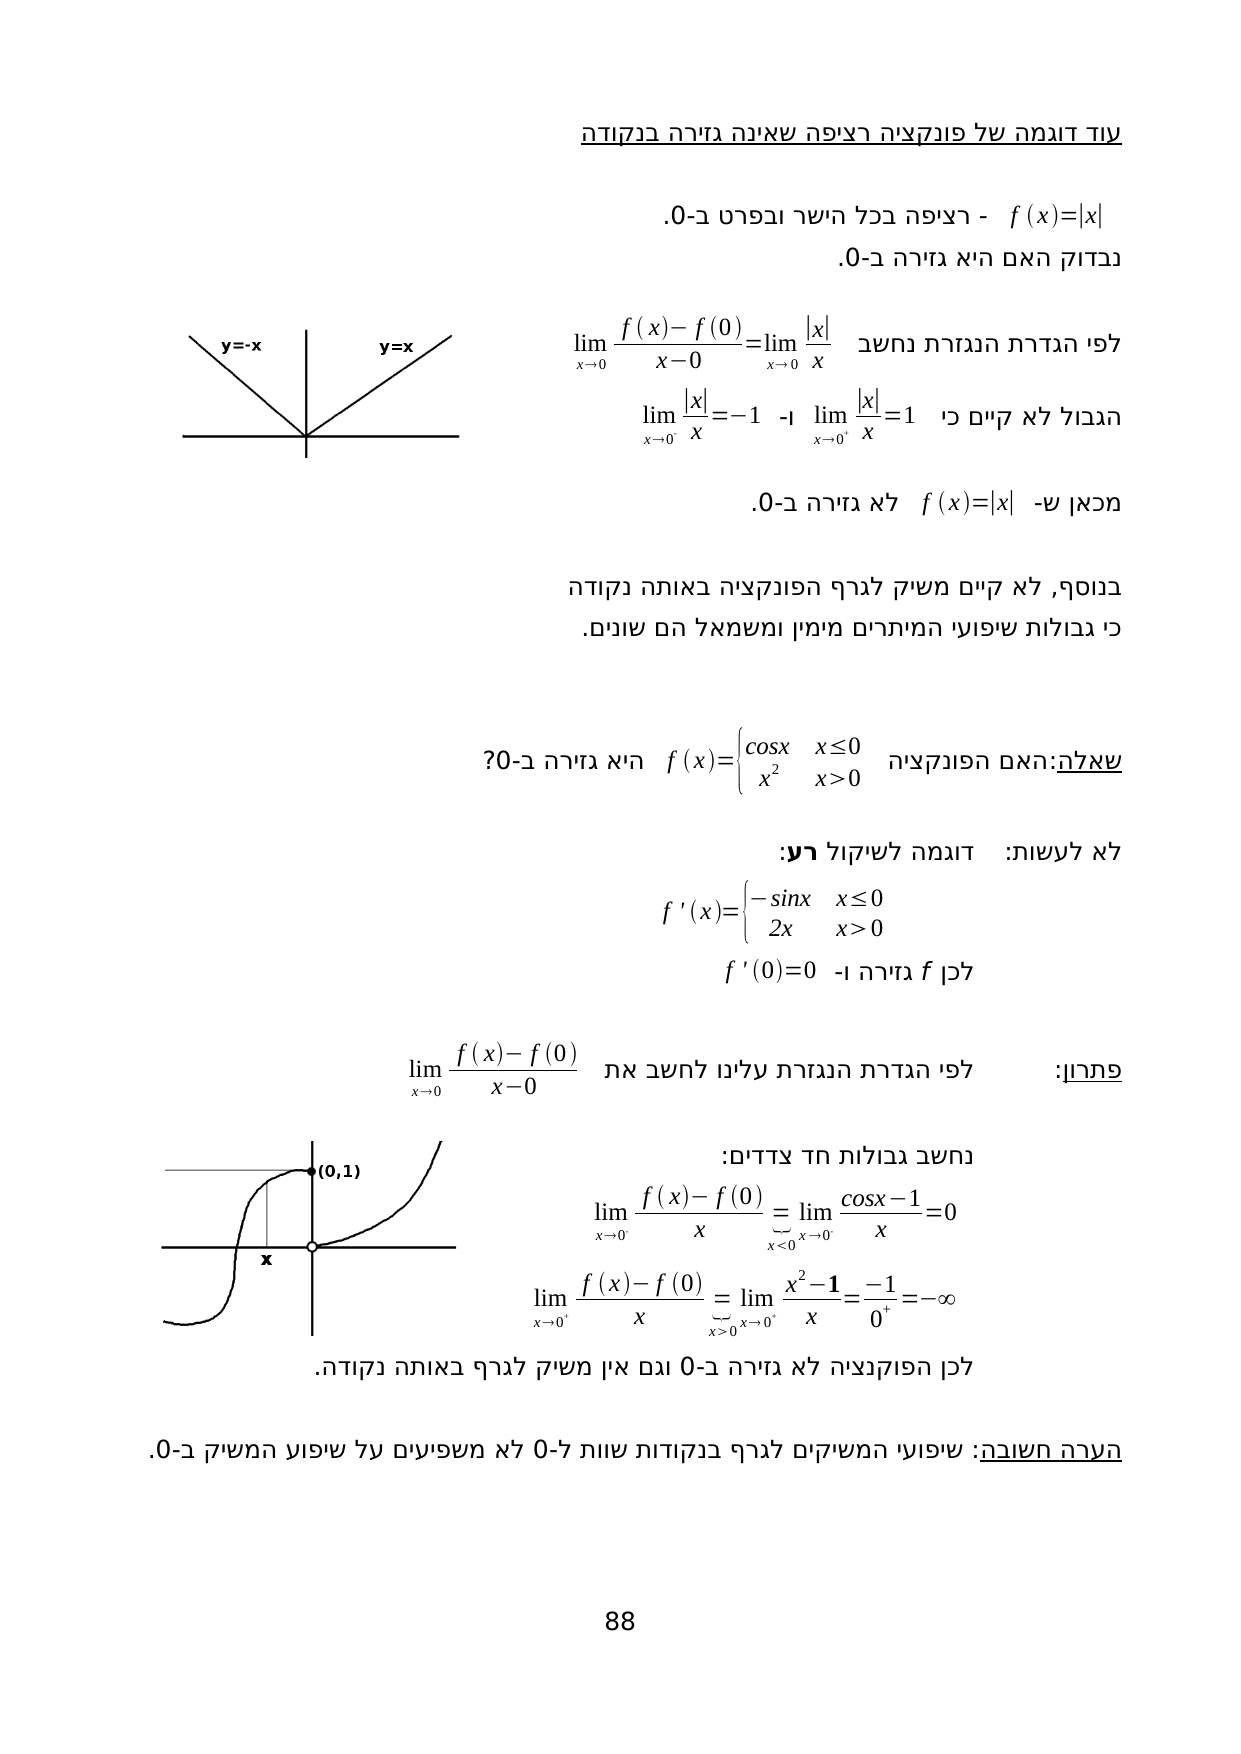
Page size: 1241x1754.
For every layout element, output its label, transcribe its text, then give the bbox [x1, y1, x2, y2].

text נבדוק האם היא גזירה ב-0. [118, 243, 1122, 301]
text לא לעשות: דוגמה לשיקול רע: [118, 837, 1122, 866]
picture [152, 1141, 457, 1336]
text פתרון: לפי הגדרת הנגזרת עלינו לחשב את [118, 1040, 1122, 1129]
picture [164, 325, 471, 458]
text לכן הפוקנציה לא גזירה ב-0 וגם אין משיק לגרף באותה נקודה. [118, 1352, 974, 1381]
text נחשב גבולות חד צדדים: [457, 1141, 974, 1171]
text כי גבולות שיפועי המיתרים מימין ומשמאל הם שונים. [118, 613, 1122, 643]
text - רציפה בכל הישר ובפרט ב-0. [118, 201, 1122, 231]
text לכן f גזירה ו- [118, 957, 1122, 986]
text מכאן ש-לא גזירה ב-0. [118, 488, 1122, 518]
text לפי הגדרת הנגזרת נחשב [118, 314, 1122, 374]
text שאלה: האם הפונקציה היא גזירה ב-0? [118, 726, 1122, 824]
text הערה חשובה: שיפועי המשיקים לגרף בנקודות שוות ל-0 לא משפיעים על שיפוע המשיק ב-0. [118, 1435, 1122, 1464]
text [118, 1141, 152, 1171]
text עוד דוגמה של פונקציה רציפה שאינה גזירה בנקודה [118, 118, 1122, 147]
text הגבול לא קיים כי ו- [118, 386, 1122, 476]
text בנוסף, לא קיים משיק לגרף הפונקציה באותה נקודה [118, 572, 1122, 601]
